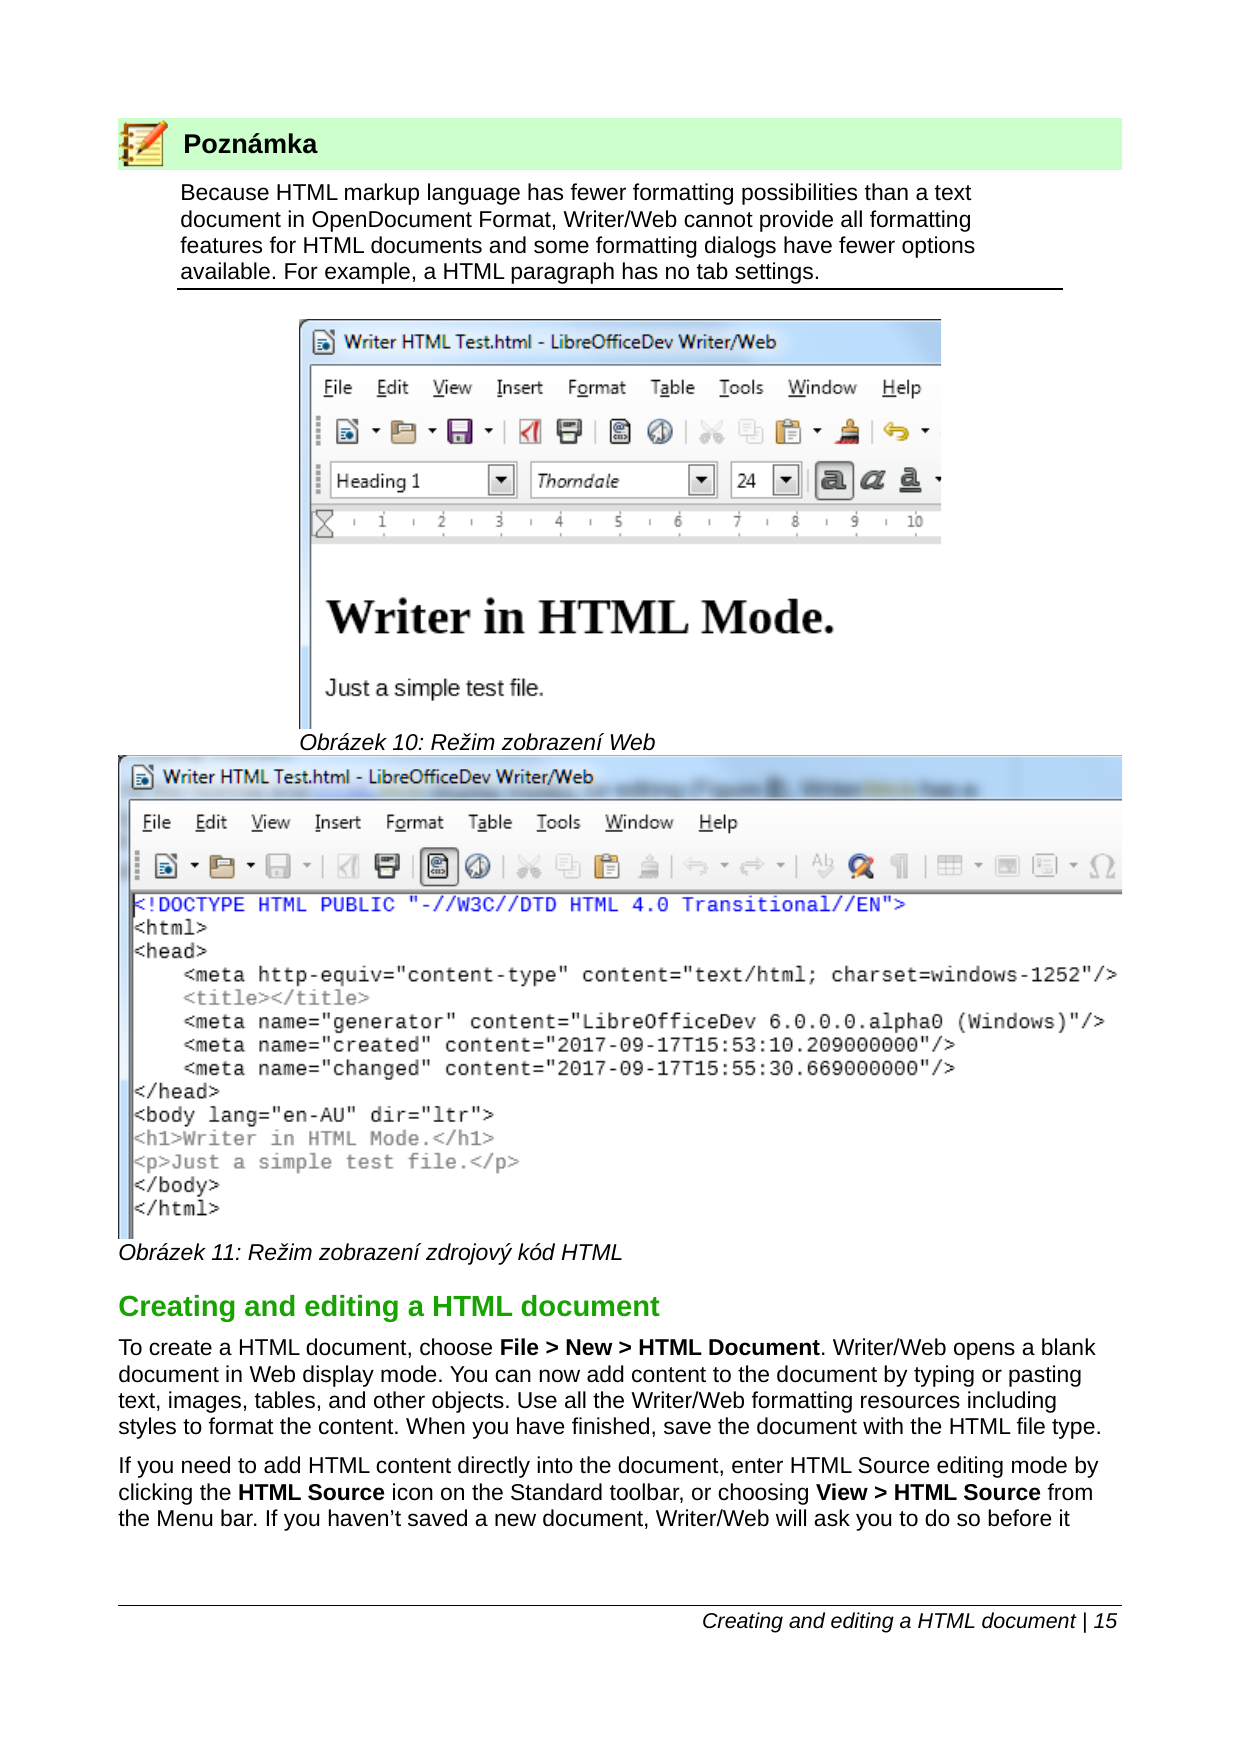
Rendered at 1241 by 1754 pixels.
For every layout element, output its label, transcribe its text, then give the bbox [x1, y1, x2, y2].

text Obrázek 10: Režim zobrazení Web [299, 729, 941, 755]
picture [299, 319, 942, 729]
text If you need to add HTML content directly into the document, enter HTML Source editing mode by clicking the HTML Source icon on the Standard toolbar, or choosing View > HTML Source from the Menu bar. If you haven’t saved a new document, Writer/Web will ask you to do so before it [118, 1452, 1122, 1531]
text Obrázek 11: Režim zobrazení zdrojový kód HTML [118, 1239, 1122, 1265]
picture [118, 755, 1123, 1239]
subtitle Creating and editing a HTML document [118, 1289, 1122, 1322]
subtitle Poznámka [118, 118, 1122, 170]
text To create a HTML document, choose File > New > HTML Document. Writer/Web opens a blank document in Web display mode. You can now add content to the document by typing or pasting text, images, tables, and other objects. Use all the Writer/Web formatting resources including styles to format the content. When you have finished, save the document with the HTML file type. [118, 1334, 1122, 1439]
picture [119, 119, 170, 170]
text Because HTML markup language has fewer formatting possibilities than a text document in OpenDocument Format, Writer/Web cannot provide all formatting features for HTML documents and some formatting dialogs have fewer options available. For example, a HTML paragraph has no tab settings. [177, 176, 1063, 288]
